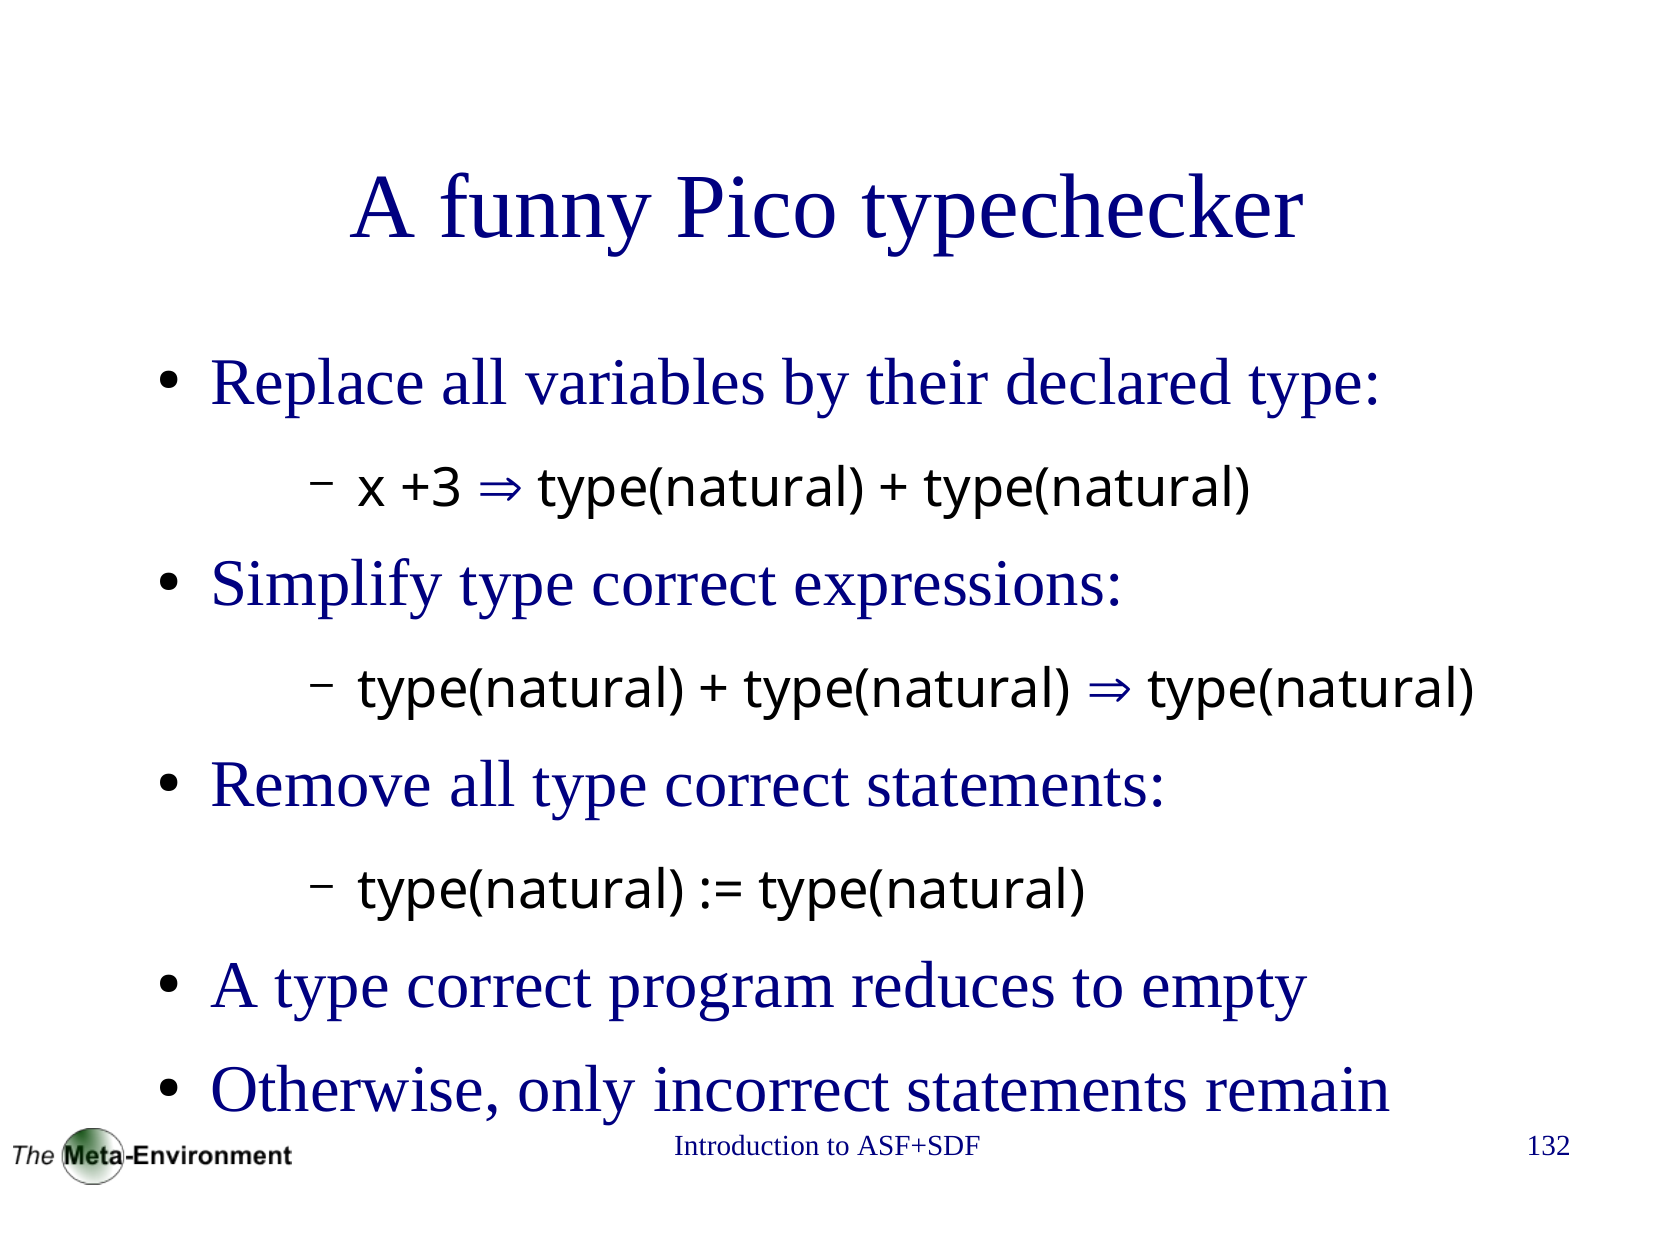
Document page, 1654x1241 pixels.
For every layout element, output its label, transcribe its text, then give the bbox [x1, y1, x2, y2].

list Replace all variables by their declared type: x +3  type(natural) + type(natural) Simplify type correct expressions: type(natural) + type(natural)  type(natural) Remove all type correct statements: type(natural) := type(natural) A type correct program reduces to empty Otherwise, only incorrect statements remain [121, 344, 1534, 1165]
picture [13, 1128, 292, 1185]
title A funny Pico typechecker [121, 102, 1534, 311]
